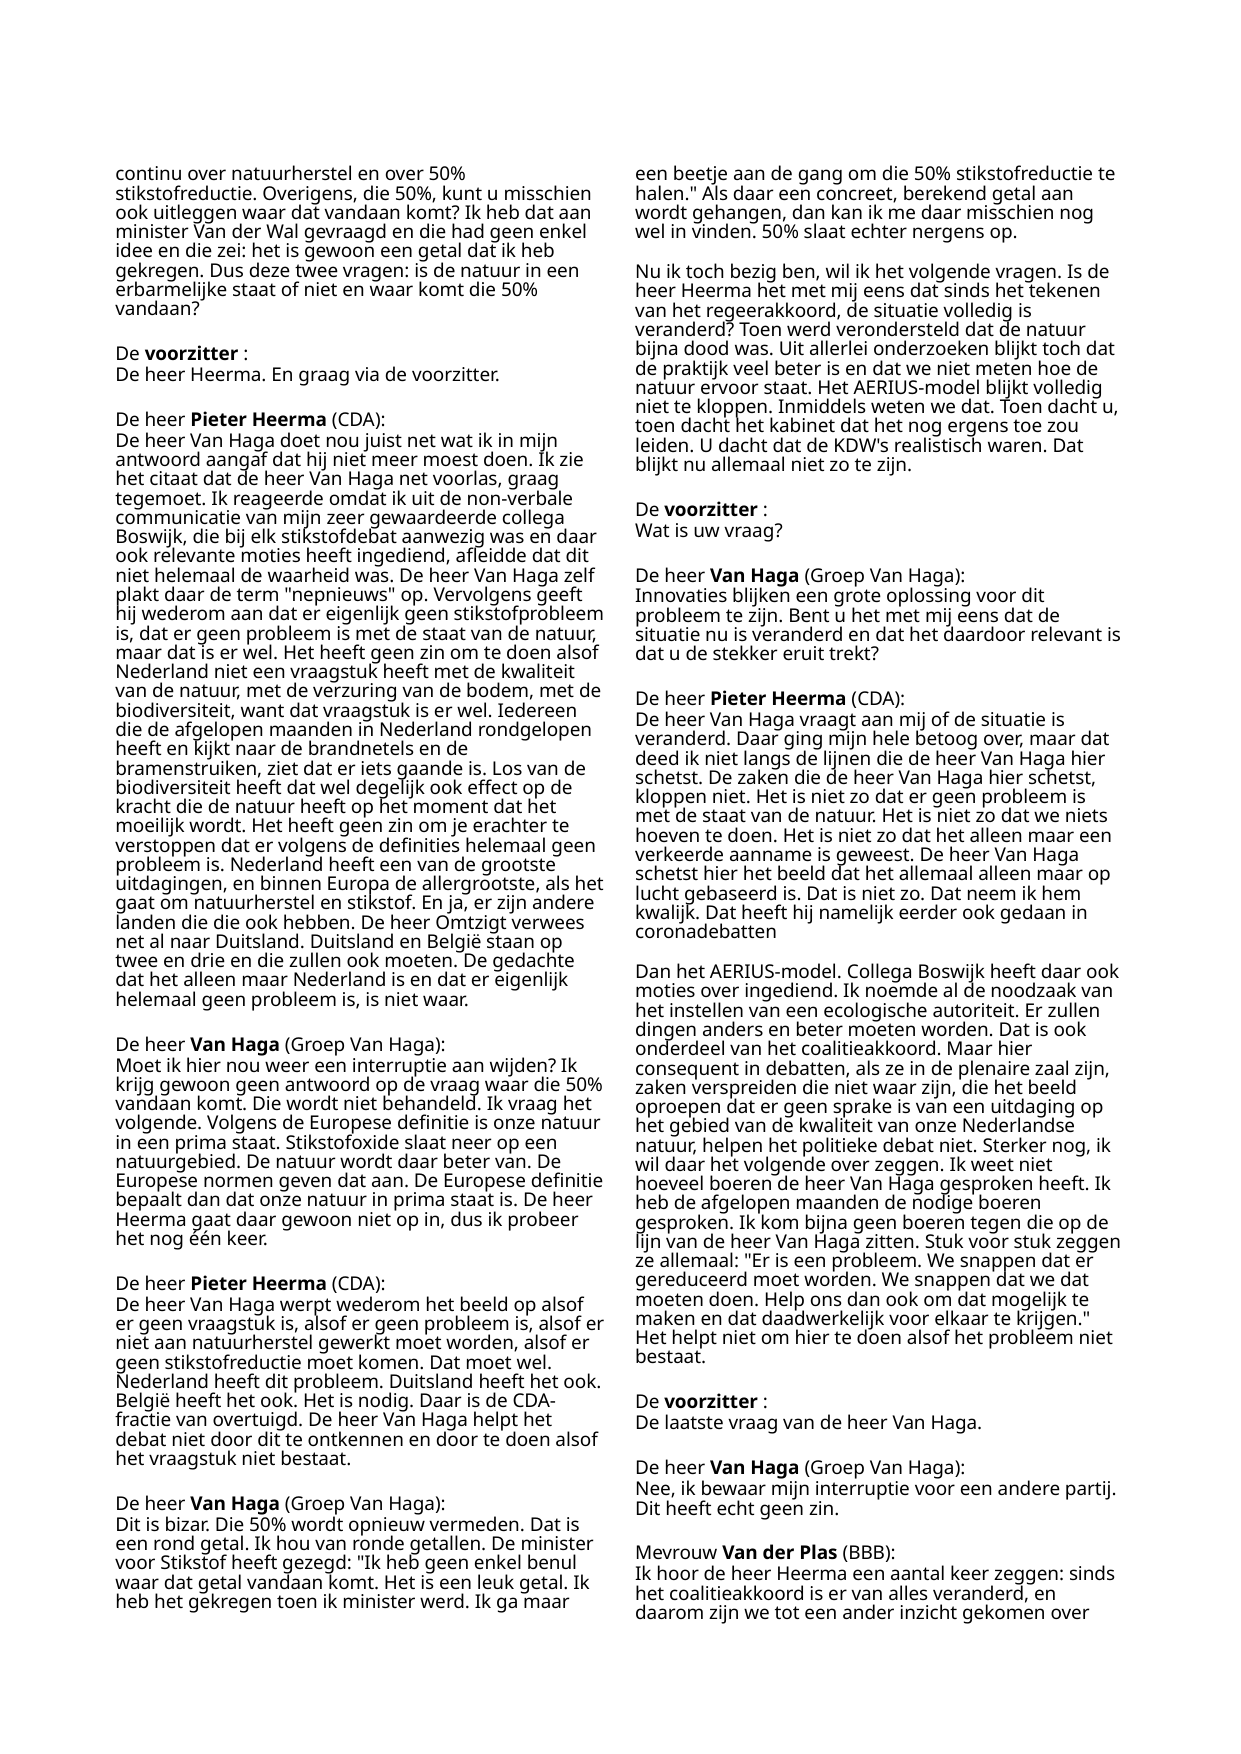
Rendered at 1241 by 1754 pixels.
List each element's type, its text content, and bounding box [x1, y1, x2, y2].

text De heer Van Haga (Groep Van Haga): [635, 562, 1125, 587]
text Ik hoor de heer Heerma een aantal keer zeggen: sinds het coalitieakkoord is er van alles veranderd, en daarom zijn we tot een ander inzicht gekomen over [635, 1565, 1125, 1623]
text een beetje aan de gang om die 50% stikstofreductie te halen." Als daar een concreet, berekend getal aan wordt gehangen, dan kan ik me daar misschien nog wel in vinden. 50% slaat echter nergens op. [635, 165, 1125, 242]
text De heer Van Haga (Groep Van Haga): [115, 1490, 605, 1516]
text continu over natuurherstel en over 50% stikstofreductie. Overigens, die 50%, kunt u misschien ook uitleggen waar dat vandaan komt? Ik heb dat aan minister Van der Wal gevraagd en die had geen enkel idee en die zei: het is gewoon een getal dat ik heb gekregen. Dus deze twee vragen: is de natuur in een erbarmelijke staat of niet en waar komt die 50% vandaan? [115, 165, 605, 319]
text De heer Pieter Heerma (CDA): [115, 1270, 605, 1296]
text Moet ik hier nou weer een interruptie aan wijden? Ik krijg gewoon geen antwoord op de vraag waar die 50% vandaan komt. Die wordt niet behandeld. Ik vraag het volgende. Volgens de Europese definitie is onze natuur in een prima staat. Stikstofoxide slaat neer op een natuurgebied. De natuur wordt daar beter van. De Europese normen geven dat aan. De Europese definitie bepaalt dan dat onze natuur in prima staat is. De heer Heerma gaat daar gewoon niet op in, dus ik probeer het nog één keer. [115, 1057, 605, 1249]
text De voorzitter : [635, 496, 1125, 522]
text De heer Van Haga werpt wederom het beeld op alsof er geen vraagstuk is, alsof er geen probleem is, alsof er niet aan natuurherstel gewerkt moet worden, alsof er geen stikstofreductie moet komen. Dat moet wel. Nederland heeft dit probleem. Duitsland heeft het ook. België heeft het ook. Het is nodig. Daar is de CDA-fractie van overtuigd. De heer Van Haga helpt het debat niet door dit te ontkennen en door te doen alsof het vraagstuk niet bestaat. [115, 1296, 605, 1469]
text Dan het AERIUS-model. Collega Boswijk heeft daar ook moties over ingediend. Ik noemde al de noodzaak van het instellen van een ecologische autoriteit. Er zullen dingen anders en beter moeten worden. Dat is ook onderdeel van het coalitieakkoord. Maar hier consequent in debatten, als ze in de plenaire zaal zijn, zaken verspreiden die niet waar zijn, die het beeld oproepen dat er geen sprake is van een uitdaging op het gebied van de kwaliteit van onze Nederlandse natuur, helpen het politieke debat niet. Sterker nog, ik wil daar het volgende over zeggen. Ik weet niet hoeveel boeren de heer Van Haga gesproken heeft. Ik heb de afgelopen maanden de nodige boeren gesproken. Ik kom bijna geen boeren tegen die op de lijn van de heer Van Haga zitten. Stuk voor stuk zeggen ze allemaal: "Er is een probleem. We snappen dat er gereduceerd moet worden. We snappen dat we dat moeten doen. Help ons dan ook om dat mogelijk te maken en dat daadwerkelijk voor elkaar te krijgen." Het helpt niet om hier te doen alsof het probleem niet bestaat. [635, 963, 1125, 1368]
text Nu ik toch bezig ben, wil ik het volgende vragen. Is de heer Heerma het met mij eens dat sinds het tekenen van het regeerakkoord, de situatie volledig is veranderd? Toen werd verondersteld dat de natuur bijna dood was. Uit allerlei onderzoeken blijkt toch dat de praktijk veel beter is en dat we niet meten hoe de natuur ervoor staat. Het AERIUS-model blijkt volledig niet te kloppen. Inmiddels weten we dat. Toen dacht u, toen dacht het kabinet dat het nog ergens toe zou leiden. U dacht dat de KDW's realistisch waren. Dat blijkt nu allemaal niet zo te zijn. [635, 263, 1125, 475]
text Innovaties blijken een grote oplossing voor dit probleem te zijn. Bent u het met mij eens dat de situatie nu is veranderd en dat het daardoor relevant is dat u de stekker eruit trekt? [635, 587, 1125, 664]
text Wat is uw vraag? [635, 522, 1125, 541]
text De heer Van Haga (Groep Van Haga): [115, 1031, 605, 1057]
text De voorzitter : [115, 340, 605, 366]
text De heer Heerma. En graag via de voorzitter. [115, 366, 605, 385]
text De heer Van Haga (Groep Van Haga): [635, 1454, 1125, 1480]
text Dit is bizar. Die 50% wordt opnieuw vermeden. Dat is een rond getal. Ik hou van ronde getallen. De minister voor Stikstof heeft gezegd: "Ik heb geen enkel benul waar dat getal vandaan komt. Het is een leuk getal. Ik heb het gekregen toen ik minister werd. Ik ga maar [115, 1516, 605, 1612]
text Mevrouw Van der Plas (BBB): [635, 1539, 1125, 1565]
text De laatste vraag van de heer Van Haga. [635, 1414, 1125, 1434]
text De heer Pieter Heerma (CDA): [635, 685, 1125, 711]
text De voorzitter : [635, 1389, 1125, 1414]
text De heer Van Haga vraagt aan mij of de situatie is veranderd. Daar ging mijn hele betoog over, maar dat deed ik niet langs de lijnen die de heer Van Haga hier schetst. De zaken die de heer Van Haga hier schetst, kloppen niet. Het is niet zo dat er geen probleem is met de staat van de natuur. Het is niet zo dat we niets hoeven te doen. Het is niet zo dat het alleen maar een verkeerde aanname is geweest. De heer Van Haga schetst hier het beeld dat het allemaal alleen maar op lucht gebaseerd is. Dat is niet zo. Dat neem ik hem kwalijk. Dat heeft hij namelijk eerder ook gedaan in coronadebatten [635, 711, 1125, 942]
text De heer Pieter Heerma (CDA): [115, 406, 605, 432]
text Nee, ik bewaar mijn interruptie voor een andere partij. Dit heeft echt geen zin. [635, 1480, 1125, 1519]
text De heer Van Haga doet nou juist net wat ik in mijn antwoord aangaf dat hij niet meer moest doen. Ik zie het citaat dat de heer Van Haga net voorlas, graag tegemoet. Ik reageerde omdat ik uit de non-verbale communicatie van mijn zeer gewaardeerde collega Boswijk, die bij elk stikstofdebat aanwezig was en daar ook relevante moties heeft ingediend, afleidde dat dit niet helemaal de waarheid was. De heer Van Haga zelf plakt daar de term "nepnieuws" op. Vervolgens geeft hij wederom aan dat er eigenlijk geen stikstofprobleem is, dat er geen probleem is met de staat van de natuur, maar dat is er wel. Het heeft geen zin om te doen alsof Nederland niet een vraagstuk heeft met de kwaliteit van de natuur, met de verzuring van de bodem, met de biodiversiteit, want dat vraagstuk is er wel. Iedereen die de afgelopen maanden in Nederland rondgelopen heeft en kijkt naar de brandnetels en de bramenstruiken, ziet dat er iets gaande is. Los van de biodiversiteit heeft dat wel degelijk ook effect op de kracht die de natuur heeft op het moment dat het moeilijk wordt. Het heeft geen zin om je erachter te verstoppen dat er volgens de definities helemaal geen probleem is. Nederland heeft een van de grootste uitdagingen, en binnen Europa de allergrootste, als het gaat om natuurherstel en stikstof. En ja, er zijn andere landen die die ook hebben. De heer Omtzigt verwees net al naar Duitsland. Duitsland en België staan op twee en drie en die zullen ook moeten. De gedachte dat het alleen maar Nederland is en dat er eigenlijk helemaal geen probleem is, is niet waar. [115, 432, 605, 1010]
